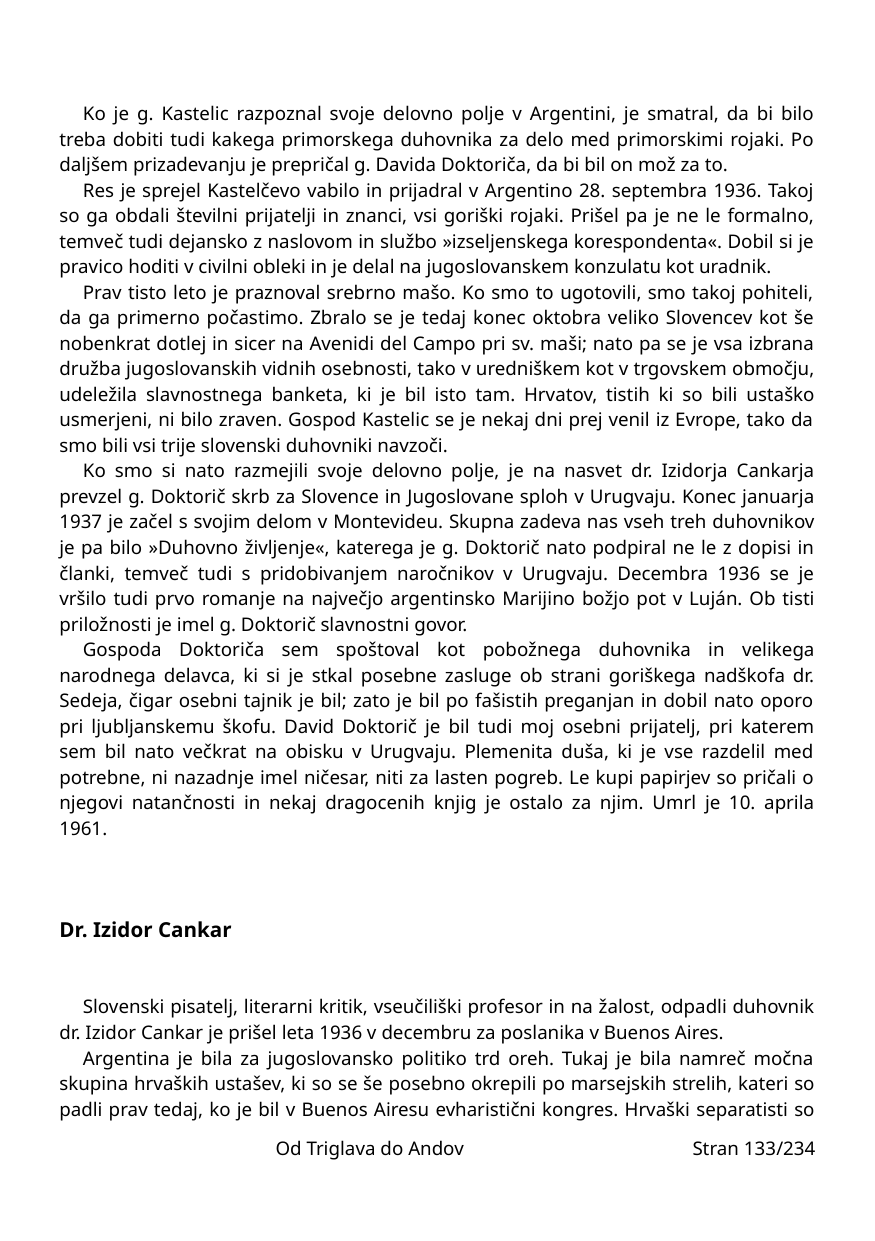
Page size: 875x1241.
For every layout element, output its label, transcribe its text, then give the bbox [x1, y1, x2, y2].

subtitle Dr. Izidor Cankar [59, 892, 815, 943]
text Prav tisto leto je praznoval srebrno mašo. Ko smo to ugotovili, smo takoj pohiteli, da ga primerno počastimo. Zbralo se je tedaj konec oktobra veliko Slovencev kot še nobenkrat dotlej in sicer na Avenidi del Campo pri sv. maši; nato pa se je vsa izbrana družba jugoslovanskih vidnih osebnosti, tako v uredniškem kot v trgovskem območju, udeležila slavnostnega banketa, ki je bil isto tam. Hrvatov, tistih ki so bili ustaško usmerjeni, ni bilo zraven. Gospod Kastelic se je nekaj dni prej venil iz Evrope, tako da smo bili vsi trije slovenski duhovniki navzoči. [59, 279, 815, 458]
text Slovenski pisatelj, literarni kritik, vseučiliški profesor in na žalost, odpadli duhovnik dr. Izidor Cankar je prišel leta 1936 v decembru za poslanika v Buenos Aires. [59, 994, 815, 1045]
text Ko smo si nato razmejili svoje delovno polje, je na nasvet dr. Izidorja Cankarja prevzel g. Doktorič skrb za Slovence in Jugoslovane sploh v Urugvaju. Konec januarja 1937 je začel s svojim delom v Montevideu. Skupna zadeva nas vseh treh duhovnikov je pa bilo »Duhovno življenje«, katerega je g. Doktorič nato podpiral ne le z dopisi in članki, temveč tudi s pridobivanjem naročnikov v Urugvaju. Decembra 1936 se je vršilo tudi prvo romanje na največjo argentinsko Marijino božjo pot v Luján. Ob tisti priložnosti je imel g. Doktorič slavnostni govor. [59, 458, 815, 636]
text Argentina je bila za jugoslovansko politiko trd oreh. Tukaj je bila namreč močna skupina hrvaških ustašev, ki so se še posebno okrepili po marsejskih strelih, kateri so padli prav tedaj, ko je bil v Buenos Airesu evharistični kongres. Hrvaški separatisti so [59, 1045, 815, 1121]
text Ko je g. Kastelic razpoznal svoje delovno polje v Argentini, je smatral, da bi bilo treba dobiti tudi kakega primorskega duhovnika za delo med primorskimi rojaki. Po daljšem prizadevanju je prepričal g. Davida Doktoriča, da bi bil on mož za to. [59, 101, 815, 177]
text Res je sprejel Kastelčevo vabilo in prijadral v Argentino 28. septembra 1936. Takoj so ga obdali številni prijatelji in znanci, vsi goriški rojaki. Prišel pa je ne le formalno, temveč tudi dejansko z naslovom in službo »izseljenskega korespondenta«. Dobil si je pravico hoditi v civilni obleki in je delal na jugoslovanskem konzulatu kot uradnik. [59, 177, 815, 279]
text Gospoda Doktoriča sem spoštoval kot pobožnega duhovnika in velikega narodnega delavca, ki si je stkal posebne zasluge ob strani goriškega nadškofa dr. Sedeja, čigar osebni tajnik je bil; zato je bil po fašistih preganjan in dobil nato oporo pri ljubljanskemu škofu. David Doktorič je bil tudi moj osebni prijatelj, pri katerem sem bil nato večkrat na obisku v Urugvaju. Plemenita duša, ki je vse razdelil med potrebne, ni nazadnje imel ničesar, niti za lasten pogreb. Le kupi papirjev so pričali o njegovi natančnosti in nekaj dragocenih knjig je ostalo za njim. Umrl je 10. aprila 1961. [59, 636, 815, 841]
